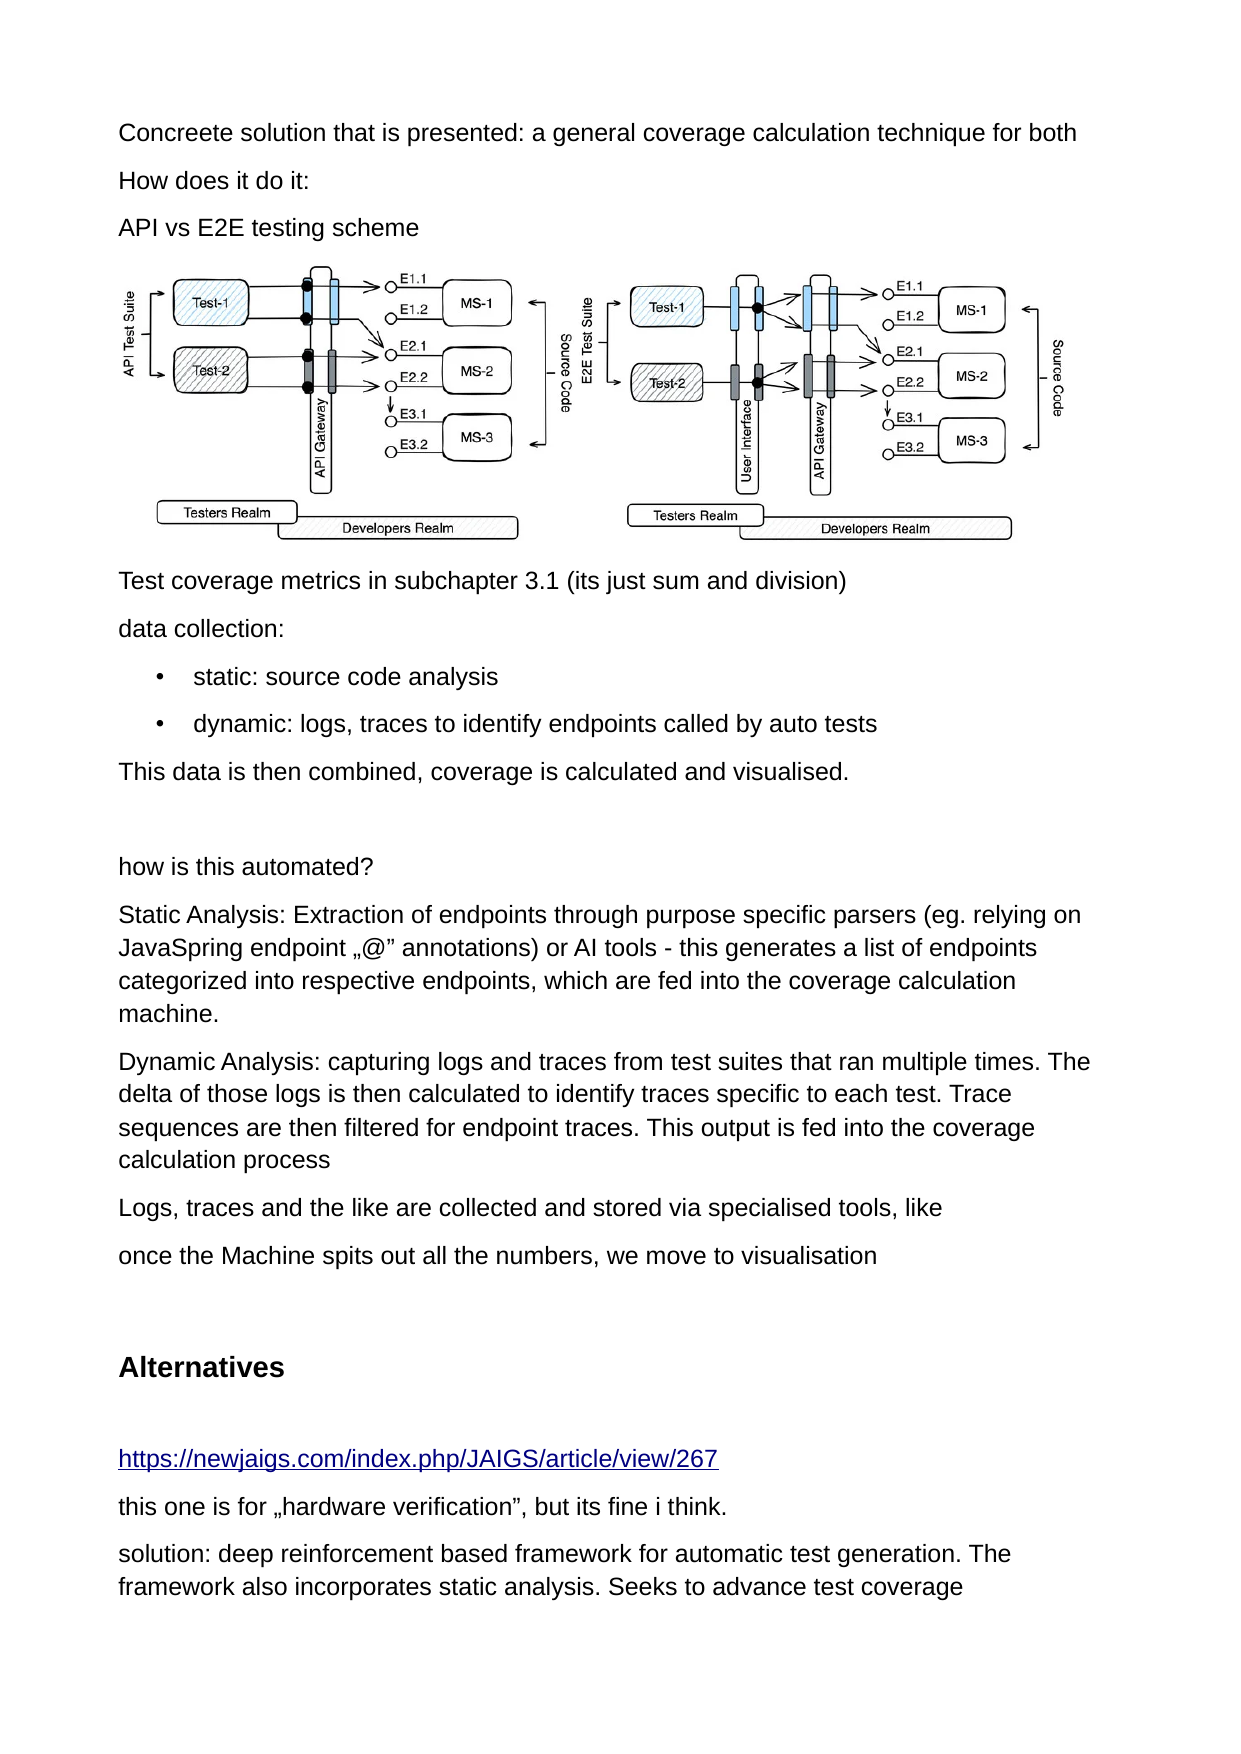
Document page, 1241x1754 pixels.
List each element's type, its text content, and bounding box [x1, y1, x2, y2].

list dynamic: logs, traces to identify endpoints called by auto tests [156, 709, 1122, 738]
text solution: deep reinforcement based framework for automatic test generation. The framework also incorporates static analysis. Seeks to advance test coverage [118, 1539, 1122, 1601]
text This data is then combined, coverage is calculated and visualised. [118, 757, 1122, 786]
text this one is for „hardware verification”, but its fine i think. [118, 1492, 1122, 1521]
text Static Analysis: Extraction of endpoints through purpose specific parsers (eg. relying on JavaSpring endpoint „@” annotations) or AI tools - this generates a list of endpoints categorized into respective endpoints, which are fed into the coverage calculation machine. [118, 900, 1122, 1028]
text API vs E2E testing scheme [118, 213, 1122, 242]
text https://newjaigs.com/index.php/JAIGS/article/view/267 [118, 1444, 1122, 1473]
text Dynamic Analysis: capturing logs and traces from test suites that ran multiple times. The delta of those logs is then calculated to identify traces specific to each test. Trace sequences are then filtered for endpoint traces. This output is fed into the coverage calculation process [118, 1046, 1122, 1174]
text data collection: [118, 614, 1122, 643]
picture [118, 261, 1070, 543]
list static: source code analysis [156, 662, 1122, 690]
text How does it do it: [118, 166, 1122, 194]
subtitle Alternatives [118, 1351, 1122, 1384]
text once the Machine spits out all the numbers, we move to visualisation [118, 1241, 1122, 1269]
text how is this automated? [118, 852, 1122, 881]
text Test coverage metrics in subchapter 3.1 (its just sum and division) [118, 566, 1122, 595]
text Logs, traces and the like are collected and stored via specialised tools, like [118, 1193, 1122, 1222]
text Concreete solution that is presented: a general coverage calculation technique for both [118, 118, 1122, 147]
